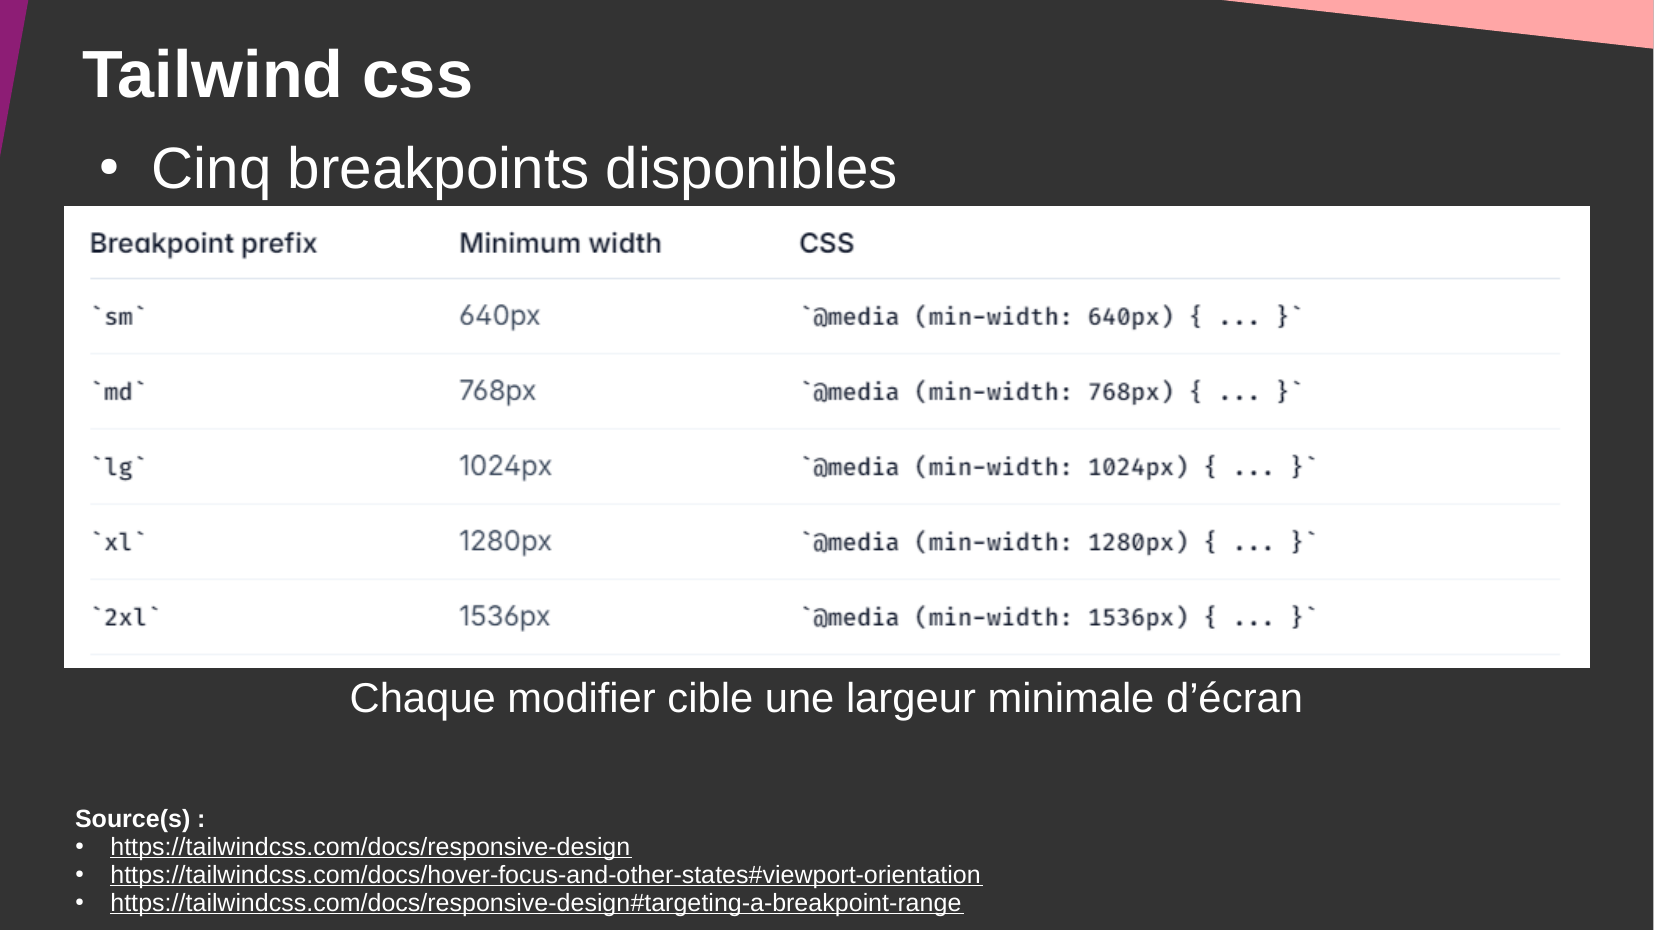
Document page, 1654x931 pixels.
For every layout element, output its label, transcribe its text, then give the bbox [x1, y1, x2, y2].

picture [64, 206, 1590, 668]
title Tailwind css [82, 37, 1571, 122]
text_box Chaque modifier cible une largeur minimale d’écran [253, 667, 1400, 745]
text_box [1222, 0, 1654, 49]
list Cinq breakpoints disponibles [80, 135, 1605, 213]
text_box Source(s) : https://tailwindcss.com/docs/responsive-design https://tailwindcss.com/docs/hover-focus-and-other-states#viewport-orientation https://tailwindcss.com/docs/responsive-design#targeting-a-breakpoint-range [60, 797, 1546, 925]
text_box [0, 0, 29, 157]
